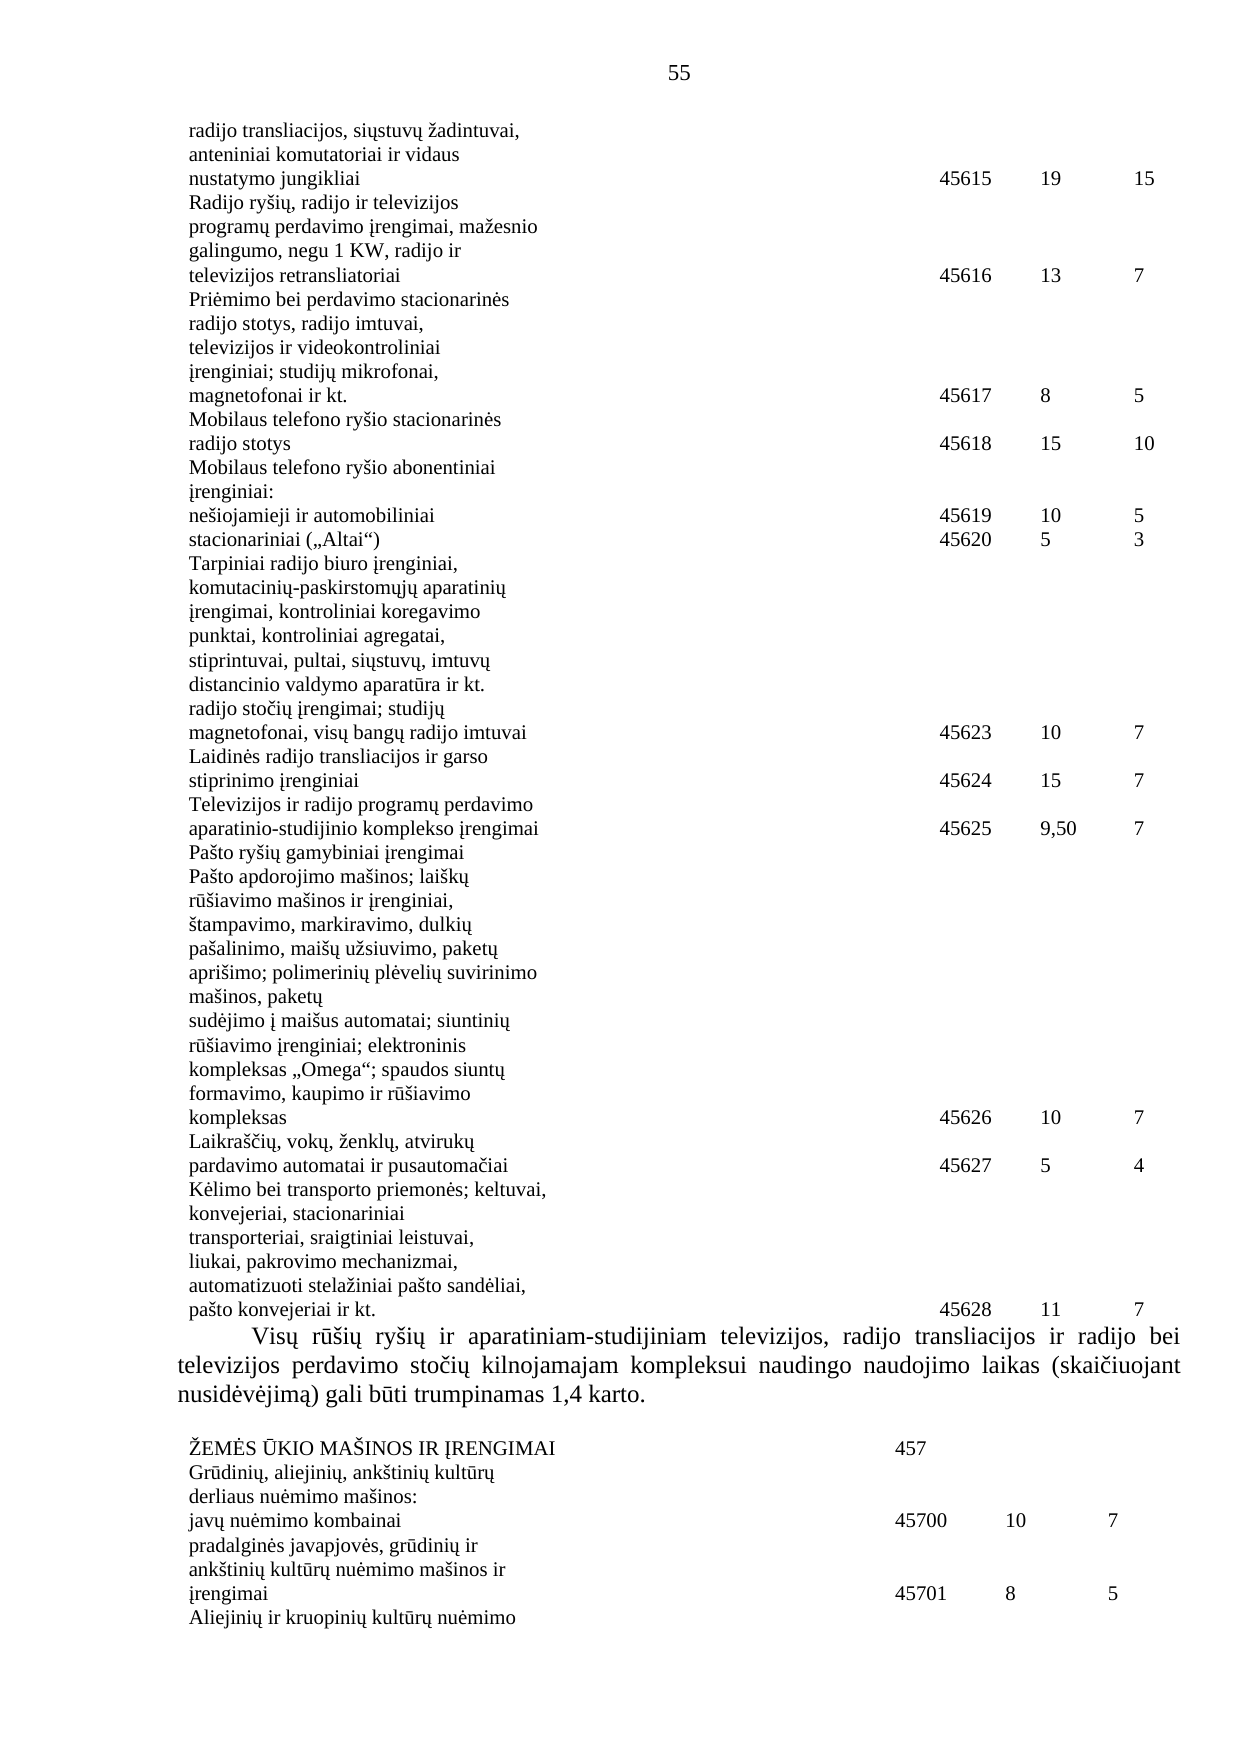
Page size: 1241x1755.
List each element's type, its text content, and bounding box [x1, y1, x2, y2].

table_cell 10 [1029, 720, 1122, 744]
table_cell [1029, 239, 1122, 262]
table_cell 5 [1123, 503, 1181, 527]
table_cell 7 [1123, 1297, 1181, 1321]
table_cell [928, 455, 1029, 479]
table_cell įrenginiai; studijų mikrofonai, [177, 359, 928, 383]
table_cell Televizijos ir radijo programų perdavimo [177, 792, 928, 816]
table_cell Mobilaus telefono ryšio stacionarinės [177, 407, 928, 431]
table_cell radijo transliacijos, siųstuvų žadintuvai, [177, 118, 928, 142]
table_cell 5 [1029, 1153, 1122, 1177]
table_cell [928, 575, 1029, 599]
table_cell [1123, 287, 1181, 311]
table_cell [1123, 1177, 1181, 1201]
table_cell Priėmimo bei perdavimo stacionarinės [177, 287, 928, 311]
table_cell [1029, 479, 1122, 503]
table_cell [928, 912, 1029, 936]
table_cell [928, 479, 1029, 503]
table_cell [1123, 1033, 1181, 1057]
table_cell [1029, 118, 1122, 142]
table_cell [1029, 335, 1122, 359]
table_cell Kėlimo bei transporto priemonės; keltuvai, [177, 1177, 928, 1201]
table_cell stiprinimo įrenginiai [177, 768, 928, 792]
table_cell [928, 1009, 1029, 1032]
table_cell 45625 [928, 816, 1029, 840]
table_cell stacionariniai („Altai“) [177, 527, 928, 551]
table_cell [1123, 672, 1181, 696]
table_cell [1123, 311, 1181, 335]
table_cell liukai, pakrovimo mechanizmai, [177, 1249, 928, 1273]
table_cell [1029, 624, 1122, 647]
table_cell pašalinimo, maišų užsiuvimo, paketų [177, 936, 928, 960]
table_cell [1123, 1201, 1181, 1225]
table_cell [928, 744, 1029, 768]
table_cell 8 [1029, 383, 1122, 407]
table_cell aparatinio-studijinio komplekso įrengimai [177, 816, 928, 840]
table_cell [1029, 672, 1122, 696]
table_cell Radijo ryšių, radijo ir televizijos [177, 190, 928, 214]
table_cell [1123, 359, 1181, 383]
table_cell 4 [1123, 1153, 1181, 1177]
table_cell radijo stočių įrengimai; studijų [177, 696, 928, 720]
table_cell [1123, 551, 1181, 575]
table_cell 19 [1029, 166, 1122, 190]
table_cell [1029, 1057, 1122, 1081]
table_cell 45615 [928, 166, 1029, 190]
table_cell [928, 792, 1029, 816]
table_cell [1029, 1177, 1122, 1201]
table_cell 7 [1123, 768, 1181, 792]
table_cell punktai, kontroliniai agregatai, [177, 624, 928, 647]
table_cell [1029, 214, 1122, 238]
table_cell [1123, 1225, 1181, 1249]
table_cell transporteriai, sraigtiniai leistuvai, [177, 1225, 928, 1249]
table_cell 5 [1123, 383, 1181, 407]
table_cell [1029, 864, 1122, 888]
table_cell [928, 840, 1029, 864]
table_cell 7 [1096, 1509, 1181, 1532]
table_cell [1123, 960, 1181, 984]
table_cell televizijos retransliatoriai [177, 263, 928, 287]
table_cell [928, 118, 1029, 142]
table_cell [1029, 792, 1122, 816]
table_cell [1029, 287, 1122, 311]
table_cell 45627 [928, 1153, 1029, 1177]
table_cell [1123, 1081, 1181, 1105]
table_cell magnetofonai ir kt. [177, 383, 928, 407]
table_cell [1029, 1201, 1122, 1225]
table_cell 10 [994, 1509, 1096, 1532]
table_cell aprišimo; polimerinių plėvelių suvirinimo [177, 960, 928, 984]
table_cell javų nuėmimo kombainai [177, 1509, 884, 1532]
table_cell 45620 [928, 527, 1029, 551]
table_cell [884, 1484, 994, 1508]
table_cell 45626 [928, 1105, 1029, 1129]
table_cell 7 [1123, 1105, 1181, 1129]
table_header [1096, 1436, 1181, 1460]
table_cell [928, 984, 1029, 1008]
table_cell [1029, 648, 1122, 672]
table_cell [884, 1460, 994, 1484]
table_cell [1123, 407, 1181, 431]
table_cell [928, 1225, 1029, 1249]
table_cell 45618 [928, 431, 1029, 455]
table_cell [1123, 840, 1181, 864]
table_cell [1123, 214, 1181, 238]
table_cell [928, 888, 1029, 912]
table_cell stiprintuvai, pultai, siųstuvų, imtuvų [177, 648, 928, 672]
table_cell [928, 696, 1029, 720]
table_cell [1029, 1033, 1122, 1057]
table_cell radijo stotys [177, 431, 928, 455]
table_cell Pašto apdorojimo mašinos; laiškų [177, 864, 928, 888]
table_cell [1029, 744, 1122, 768]
table_cell [1029, 984, 1122, 1008]
text Visų rūšių ryšių ir aparatiniam-studijiniam televizijos, radijo transliacijos ir radijo bei televizijos perdavimo stočių kilnojamajam kompleksui naudingo naudojimo laikas (skaičiuojant nusidėvėjimą) gali būti trumpinamas 1,4 karto. [177, 1321, 1181, 1407]
table_cell 45623 [928, 720, 1029, 744]
table_cell Laidinės radijo transliacijos ir garso [177, 744, 928, 768]
table_cell pardavimo automatai ir pusautomačiai [177, 1153, 928, 1177]
table_cell distancinio valdymo aparatūra ir kt. [177, 672, 928, 696]
table_cell įrengimai [177, 1581, 884, 1605]
table_cell [1029, 311, 1122, 335]
table_cell [1096, 1605, 1181, 1629]
table_cell Tarpiniai radijo biuro įrenginiai, [177, 551, 928, 575]
table_cell [1029, 840, 1122, 864]
table_cell [928, 1177, 1029, 1201]
table_cell [1096, 1484, 1181, 1508]
table_cell rūšiavimo mašinos ir įrenginiai, [177, 888, 928, 912]
table_cell kompleksas „Omega“; spaudos siuntų [177, 1057, 928, 1081]
table_cell [1123, 455, 1181, 479]
table_cell 45619 [928, 503, 1029, 527]
table_cell 45700 [884, 1509, 994, 1532]
table_cell derliaus nuėmimo mašinos: [177, 1484, 884, 1508]
table_cell [928, 1057, 1029, 1081]
table_cell 7 [1123, 816, 1181, 840]
table_cell [1029, 1129, 1122, 1153]
table_cell [928, 1201, 1029, 1225]
table_cell [1029, 1009, 1122, 1032]
table_cell formavimo, kaupimo ir rūšiavimo [177, 1081, 928, 1105]
table_header [994, 1436, 1096, 1460]
table_cell nustatymo jungikliai [177, 166, 928, 190]
table_cell [928, 648, 1029, 672]
table_cell [1123, 624, 1181, 647]
table_cell 8 [994, 1581, 1096, 1605]
table_cell [1029, 1225, 1122, 1249]
table_cell [1123, 936, 1181, 960]
table_cell 45628 [928, 1297, 1029, 1321]
table_cell [928, 1273, 1029, 1297]
table_cell pradalginės javapjovės, grūdinių ir [177, 1533, 884, 1557]
table_cell [928, 359, 1029, 383]
table_cell [994, 1533, 1096, 1557]
table_cell [1029, 1249, 1122, 1273]
table_cell [994, 1557, 1096, 1581]
table_cell 7 [1123, 720, 1181, 744]
table_cell [928, 672, 1029, 696]
table_cell [928, 624, 1029, 647]
table_cell [1096, 1460, 1181, 1484]
table_cell magnetofonai, visų bangų radijo imtuvai [177, 720, 928, 744]
table_cell [928, 335, 1029, 359]
table_cell ankštinių kultūrų nuėmimo mašinos ir [177, 1557, 884, 1581]
table_cell 5 [1096, 1581, 1181, 1605]
table_cell įrenginiai: [177, 479, 928, 503]
table_cell [928, 599, 1029, 623]
table_cell 15 [1029, 431, 1122, 455]
table_cell televizijos ir videokontroliniai [177, 335, 928, 359]
table_cell 15 [1123, 166, 1181, 190]
table_cell [1029, 936, 1122, 960]
table_cell [1096, 1533, 1181, 1557]
table_cell [1029, 599, 1122, 623]
table_cell [994, 1605, 1096, 1629]
table_cell [1123, 118, 1181, 142]
table_cell 5 [1029, 527, 1122, 551]
table_cell [928, 287, 1029, 311]
table_cell [1029, 696, 1122, 720]
table_cell 10 [1029, 1105, 1122, 1129]
table_cell pašto konvejeriai ir kt. [177, 1297, 928, 1321]
table_cell [1123, 888, 1181, 912]
table_cell 10 [1123, 431, 1181, 455]
table_cell 9,50 [1029, 816, 1122, 840]
table_cell štampavimo, markiravimo, dulkių [177, 912, 928, 936]
table_cell [1123, 1009, 1181, 1032]
table_cell [928, 936, 1029, 960]
table_cell [994, 1460, 1096, 1484]
table_cell Aliejinių ir kruopinių kultūrų nuėmimo [177, 1605, 884, 1629]
table_cell [1123, 335, 1181, 359]
table_cell Mobilaus telefono ryšio abonentiniai [177, 455, 928, 479]
table_cell [1029, 1273, 1122, 1297]
table_cell [928, 239, 1029, 262]
table_cell [1029, 575, 1122, 599]
table_cell 10 [1029, 503, 1122, 527]
table_cell 45624 [928, 768, 1029, 792]
table_cell [1029, 1081, 1122, 1105]
table_cell [1123, 239, 1181, 262]
table_cell 7 [1123, 263, 1181, 287]
table_cell anteniniai komutatoriai ir vidaus [177, 142, 928, 166]
table_cell [1029, 960, 1122, 984]
table_cell galingumo, negu 1 KW, radijo ir [177, 239, 928, 262]
table_cell [1029, 190, 1122, 214]
table_cell [1096, 1557, 1181, 1581]
table_cell 13 [1029, 263, 1122, 287]
table_cell [928, 407, 1029, 431]
table_cell [928, 551, 1029, 575]
table_cell [1029, 455, 1122, 479]
table_cell [1029, 551, 1122, 575]
table_cell [1029, 142, 1122, 166]
table_cell automatizuoti stelažiniai pašto sandėliai, [177, 1273, 928, 1297]
table_cell [1123, 912, 1181, 936]
table_cell [1123, 190, 1181, 214]
table_cell [1123, 984, 1181, 1008]
table_cell sudėjimo į maišus automatai; siuntinių [177, 1009, 928, 1032]
table_cell [928, 1081, 1029, 1105]
table_cell [1029, 912, 1122, 936]
table_header ŽEMĖS ŪKIO MAŠINOS IR ĮRENGIMAI [177, 1436, 884, 1460]
table_cell nešiojamieji ir automobiliniai [177, 503, 928, 527]
table_cell [884, 1533, 994, 1557]
table_cell įrengimai, kontroliniai koregavimo [177, 599, 928, 623]
table_cell programų perdavimo įrengimai, mažesnio [177, 214, 928, 238]
table_cell rūšiavimo įrenginiai; elektroninis [177, 1033, 928, 1057]
table_cell konvejeriai, stacionariniai [177, 1201, 928, 1225]
table_cell [1123, 575, 1181, 599]
table_cell [1123, 696, 1181, 720]
table_cell radijo stotys, radijo imtuvai, [177, 311, 928, 335]
table_cell [1123, 792, 1181, 816]
table_cell 45617 [928, 383, 1029, 407]
table_cell [1123, 1057, 1181, 1081]
table_cell [928, 214, 1029, 238]
table_cell [1123, 479, 1181, 503]
table_cell Laikraščių, vokų, ženklų, atvirukų [177, 1129, 928, 1153]
table_cell [994, 1484, 1096, 1508]
table_cell kompleksas [177, 1105, 928, 1129]
table_cell [928, 142, 1029, 166]
table_cell [1029, 407, 1122, 431]
table_cell Pašto ryšių gamybiniai įrengimai [177, 840, 928, 864]
table_cell 15 [1029, 768, 1122, 792]
table_cell [928, 1033, 1029, 1057]
table_cell [1123, 1129, 1181, 1153]
table_cell [928, 1249, 1029, 1273]
table_cell [884, 1557, 994, 1581]
table_cell [1123, 1249, 1181, 1273]
table_cell [1029, 888, 1122, 912]
table_header 457 [884, 1436, 994, 1460]
table_cell mašinos, paketų [177, 984, 928, 1008]
table_cell 11 [1029, 1297, 1122, 1321]
table_cell 45616 [928, 263, 1029, 287]
table_cell [1123, 744, 1181, 768]
table_cell [1123, 864, 1181, 888]
table_cell [1123, 599, 1181, 623]
table_cell [928, 864, 1029, 888]
table_cell 45701 [884, 1581, 994, 1605]
table_cell Grūdinių, aliejinių, ankštinių kultūrų [177, 1460, 884, 1484]
table_cell [928, 190, 1029, 214]
table_cell [1123, 142, 1181, 166]
table_cell [884, 1605, 994, 1629]
table_cell [1029, 359, 1122, 383]
table_cell [1123, 648, 1181, 672]
table_cell [928, 960, 1029, 984]
table_cell [928, 311, 1029, 335]
table_cell komutacinių-paskirstomųjų aparatinių [177, 575, 928, 599]
table_cell [928, 1129, 1029, 1153]
table_cell 3 [1123, 527, 1181, 551]
table_cell [1123, 1273, 1181, 1297]
